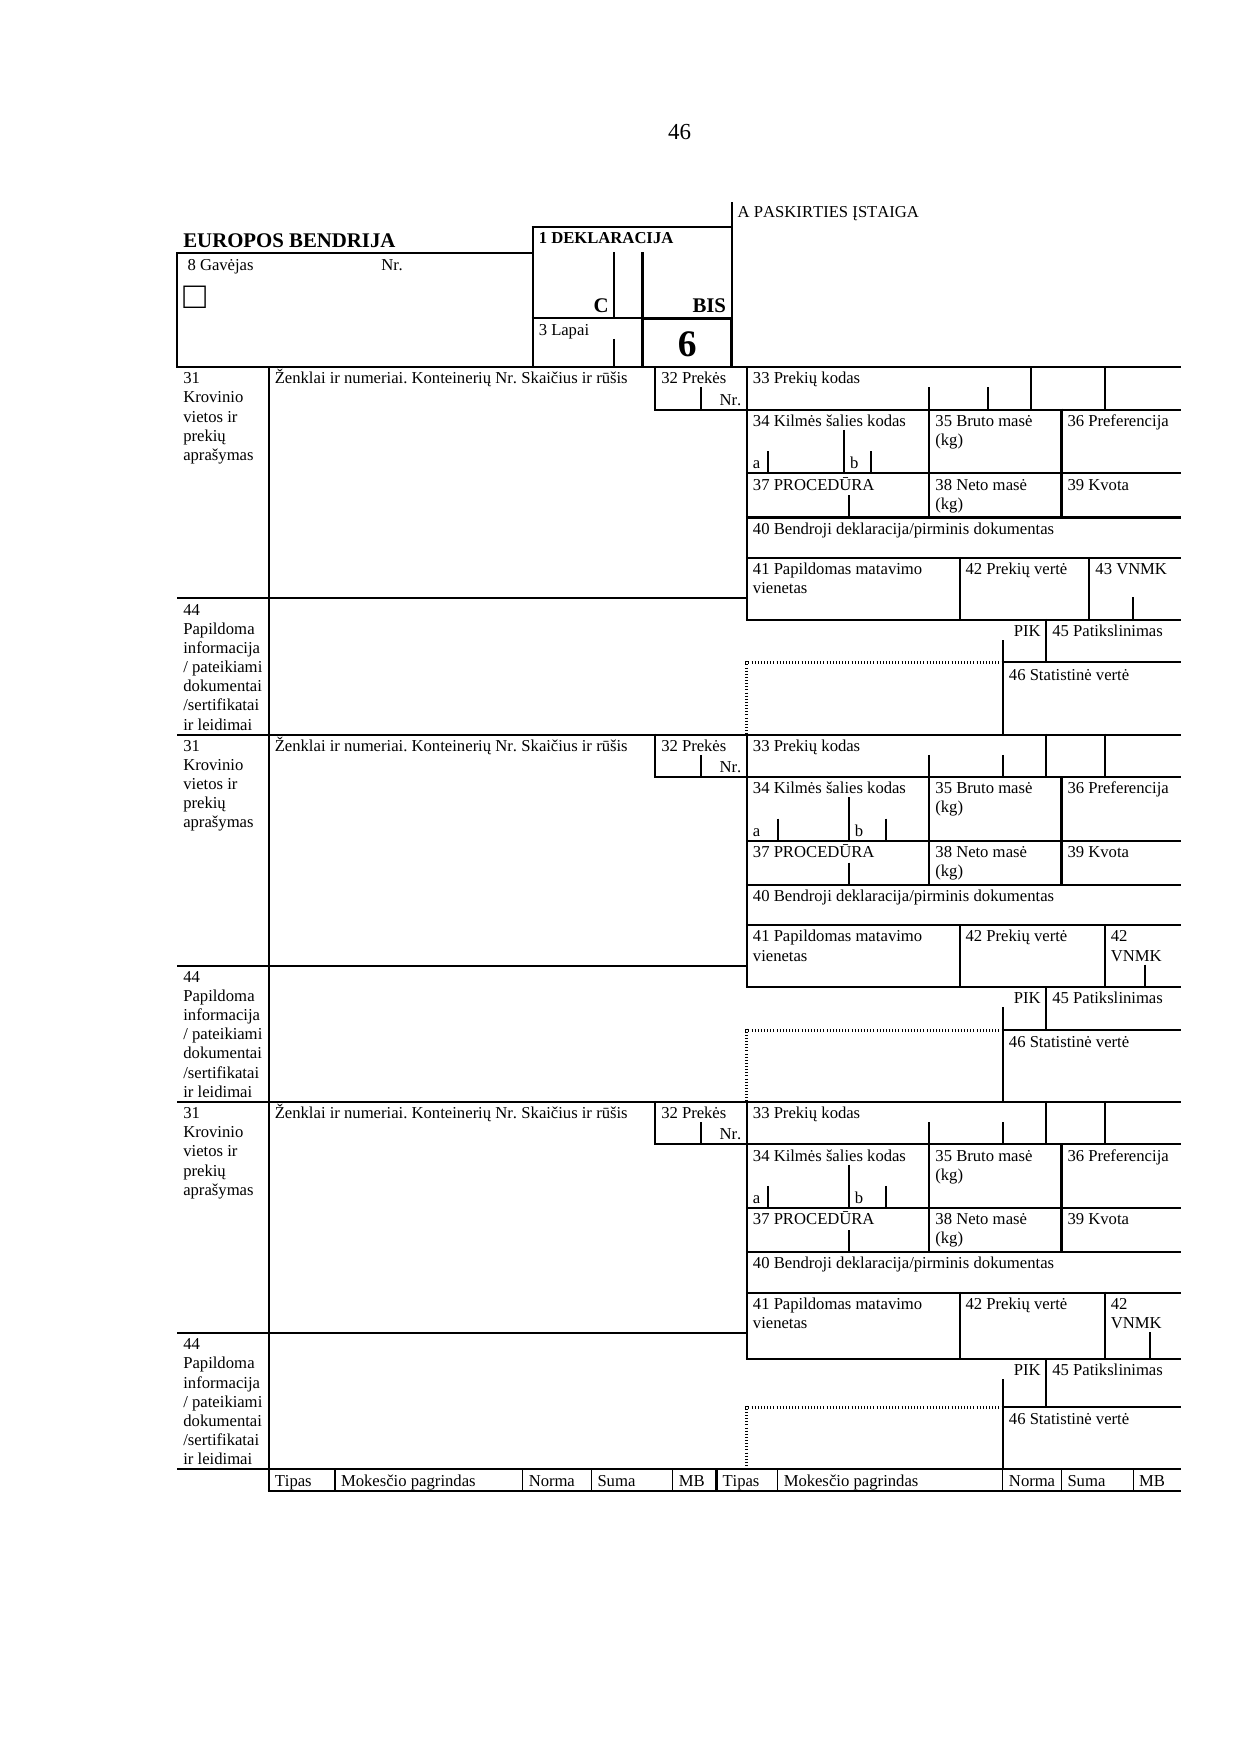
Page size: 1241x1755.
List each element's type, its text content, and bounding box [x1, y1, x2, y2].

table_cell [1106, 1103, 1181, 1122]
table_cell Mokesčio pagrindas [778, 1470, 1002, 1489]
table_cell [1047, 1103, 1104, 1122]
table_cell 35 Bruto masė (kg) [930, 411, 1060, 472]
table_cell 39 Kvota [1063, 474, 1181, 516]
table_cell [748, 430, 843, 451]
table_cell [375, 317, 532, 366]
table_cell MB [1134, 1470, 1181, 1489]
table_cell a [748, 1186, 767, 1207]
table_cell Tipas [270, 1470, 334, 1489]
table_cell [1004, 1122, 1045, 1143]
table_cell [1106, 755, 1181, 776]
table_cell 37 PROCEDŪRA [748, 842, 928, 862]
table_cell b [850, 1186, 885, 1207]
table_cell [748, 863, 848, 884]
table_cell [1106, 965, 1144, 986]
table_cell [930, 387, 987, 408]
table_cell [779, 819, 848, 840]
table_cell [1106, 387, 1181, 408]
table_cell 42 Prekių vertė [961, 559, 1088, 597]
table_cell Ženklai ir numeriai. Konteinerių Nr. Skaičius ir rūšis [270, 368, 655, 597]
table_cell 39 Kvota [1063, 842, 1181, 884]
table_cell 36 Preferencija [1063, 778, 1181, 840]
table_cell [1146, 965, 1181, 986]
table_cell 37 PROCEDŪRA [748, 1209, 928, 1230]
table_cell Suma [592, 1470, 672, 1489]
table_cell [1047, 755, 1104, 776]
table_cell [961, 597, 1088, 619]
table_cell 35 Bruto masė (kg) [930, 1145, 1060, 1207]
table_cell [655, 1145, 746, 1332]
table_cell [1106, 368, 1181, 387]
table_cell 6 [644, 320, 730, 366]
table_cell 32 Prekės [656, 368, 746, 387]
table_cell [747, 640, 1002, 661]
table_cell a [748, 451, 767, 472]
table_cell MB [673, 1470, 715, 1489]
table_cell [1032, 368, 1104, 387]
table_cell Nr. [702, 387, 746, 408]
table_cell [769, 451, 843, 472]
table_cell [850, 1165, 928, 1186]
table_cell 40 Bendroji deklaracija/pirminis dokumentas [748, 1253, 1181, 1292]
table_cell [1106, 736, 1181, 755]
table_cell [615, 252, 641, 317]
table_cell 1 DEKLARACIJA [534, 228, 731, 252]
table_cell [177, 1470, 268, 1489]
table_cell 33 Prekių kodas [748, 736, 1045, 755]
table_cell Nr. [702, 1122, 746, 1143]
table_cell 46 Statistinė vertė [1004, 1031, 1181, 1101]
table_cell [1106, 1332, 1149, 1358]
table_cell 42 Prekių vertė [961, 1294, 1104, 1332]
table_cell 35 Bruto masė (kg) [930, 778, 1060, 840]
table_cell [655, 778, 746, 964]
table_cell Ženklai ir numeriai. Konteinerių Nr. Skaičius ir rūšis [270, 736, 655, 964]
table_cell PIK [747, 1360, 1045, 1379]
table_cell [887, 1186, 928, 1207]
table_cell 44 Papildoma informacija/ pateikiami dokumentai/sertifikatai ir leidimai [177, 967, 268, 1101]
table_cell [1047, 1122, 1104, 1143]
table_cell [655, 411, 746, 597]
table_cell 37 PROCEDŪRA [748, 474, 928, 495]
table_cell [930, 1122, 1002, 1143]
table_cell Suma [1062, 1470, 1133, 1489]
table_cell b [850, 819, 885, 840]
table_cell [656, 1122, 700, 1143]
table_cell [747, 1029, 1002, 1101]
table_cell 3 Lapai [534, 319, 641, 339]
table_cell 32 Prekės [656, 1103, 746, 1122]
table_cell 46 Statistinė vertė [1004, 1408, 1181, 1468]
table_cell [656, 755, 700, 776]
table_cell 41 Papildomas matavimo vienetas [748, 926, 959, 964]
table_cell 40 Bendroji deklaracija/pirminis dokumentas [748, 886, 1181, 924]
table_cell 41 Papildomas matavimo vienetas [748, 1294, 959, 1332]
table_cell [748, 965, 959, 986]
table_cell [656, 387, 700, 408]
table_cell [872, 451, 928, 472]
table_cell 31 Krovinio vietos ir prekių aprašymas [177, 368, 268, 597]
table_cell [748, 797, 848, 818]
table_cell [1090, 597, 1132, 619]
table_cell [1047, 736, 1104, 755]
table_cell Tipas [718, 1470, 777, 1489]
table_cell 45 Patikslinimas [1047, 1360, 1181, 1406]
table_cell [769, 1186, 848, 1207]
table_cell PIK [747, 988, 1045, 1007]
table_cell PIK [747, 621, 1045, 640]
table_cell [748, 1165, 848, 1186]
table_cell [270, 967, 747, 1101]
table_cell [733, 317, 1181, 366]
table_cell [850, 1230, 928, 1251]
table_cell [1047, 1007, 1181, 1028]
table_header [177, 202, 731, 226]
table_cell [989, 387, 1030, 408]
table_cell 42 Prekių vertė [961, 926, 1104, 964]
table_cell [961, 965, 1104, 986]
table_cell [1004, 1007, 1045, 1028]
table_cell [1134, 597, 1181, 619]
table_cell [733, 252, 1181, 317]
table_cell Nr. [702, 755, 746, 776]
table_cell [178, 317, 375, 366]
table_cell [1151, 1332, 1181, 1358]
table_cell 43 VNMK [1090, 559, 1181, 597]
table_cell Ženklai ir numeriai. Konteinerių Nr. Skaičius ir rūšis [270, 1103, 655, 1332]
table_cell [1004, 640, 1045, 661]
table_cell [748, 1122, 928, 1143]
table_cell [747, 1379, 1002, 1406]
table_cell [748, 1230, 848, 1251]
table_header A PASKIRTIES ĮSTAIGA [733, 202, 1181, 252]
table_cell [1032, 387, 1104, 408]
table_cell 36 Preferencija [1063, 1145, 1181, 1207]
table_cell [748, 387, 928, 408]
table_cell Nr. [375, 254, 532, 317]
table_cell 38 Neto masė (kg) [930, 1209, 1060, 1251]
table_cell [748, 1332, 959, 1358]
table_cell Europos bendrija [177, 226, 532, 252]
table_cell a [748, 819, 777, 840]
table_cell 34 Kilmės šalies kodas [748, 778, 928, 797]
table_cell [534, 339, 613, 366]
table_cell 31 Krovinio vietos ir prekių aprašymas [177, 1103, 268, 1332]
table_cell 38 Neto masė (kg) [930, 842, 1060, 884]
table_cell [850, 495, 928, 516]
table_cell 32 Prekės [656, 736, 746, 755]
table_cell Mokesčio pagrindas [336, 1470, 522, 1489]
table_cell [270, 1334, 747, 1468]
table_cell [1004, 755, 1045, 776]
table_cell Norma [523, 1470, 591, 1489]
table_cell 33 Prekių kodas [748, 368, 1030, 387]
table_cell [748, 495, 848, 516]
table_cell [747, 1406, 1002, 1468]
table_cell 45 Patikslinimas [1047, 988, 1181, 1007]
table_cell Norma [1003, 1470, 1061, 1489]
table_cell [845, 430, 928, 451]
table_cell BIS [644, 252, 731, 317]
table_cell C [534, 252, 613, 317]
table_cell [930, 755, 1002, 776]
table_cell 42 VNMK [1106, 926, 1181, 964]
table_cell 34 Kilmės šalies kodas [748, 411, 928, 430]
table_cell 38 Neto masė (kg) [930, 474, 1060, 516]
table_cell 42 VNMK [1106, 1294, 1181, 1332]
table_cell [748, 755, 928, 776]
table_cell 40 Bendroji deklaracija/pirminis dokumentas [748, 519, 1181, 557]
table_cell b [845, 451, 870, 472]
table_cell [887, 819, 928, 840]
table_cell 39 Kvota [1063, 1209, 1181, 1251]
table_cell 44 Papildoma informacija/ pateikiami dokumentai/sertifikatai ir leidimai [177, 599, 268, 733]
table_cell [850, 863, 928, 884]
table_cell [270, 599, 747, 733]
table_cell [748, 597, 959, 619]
table_cell [747, 1007, 1002, 1028]
table_cell 34 Kilmės šalies kodas [748, 1145, 928, 1164]
table_cell 36 Preferencija [1063, 411, 1181, 472]
table_cell [961, 1332, 1104, 1358]
table_cell [615, 339, 641, 366]
table_cell [850, 797, 928, 818]
table_cell 31 Krovinio vietos ir prekių aprašymas [177, 736, 268, 964]
table_cell 8 Gavėjas □ [178, 254, 375, 317]
table_cell [1106, 1122, 1181, 1143]
table_cell 44 Papildoma informacija/ pateikiami dokumentai/sertifikatai ir leidimai [177, 1334, 268, 1468]
table_cell [1004, 1379, 1045, 1406]
table_cell [1047, 640, 1181, 661]
table_cell 33 Prekių kodas [748, 1103, 1045, 1122]
table_cell 45 Patikslinimas [1047, 621, 1181, 640]
table_cell 41 Papildomas matavimo vienetas [748, 559, 959, 597]
table_cell [747, 661, 1002, 733]
table_cell 46 Statistinė vertė [1004, 663, 1181, 733]
